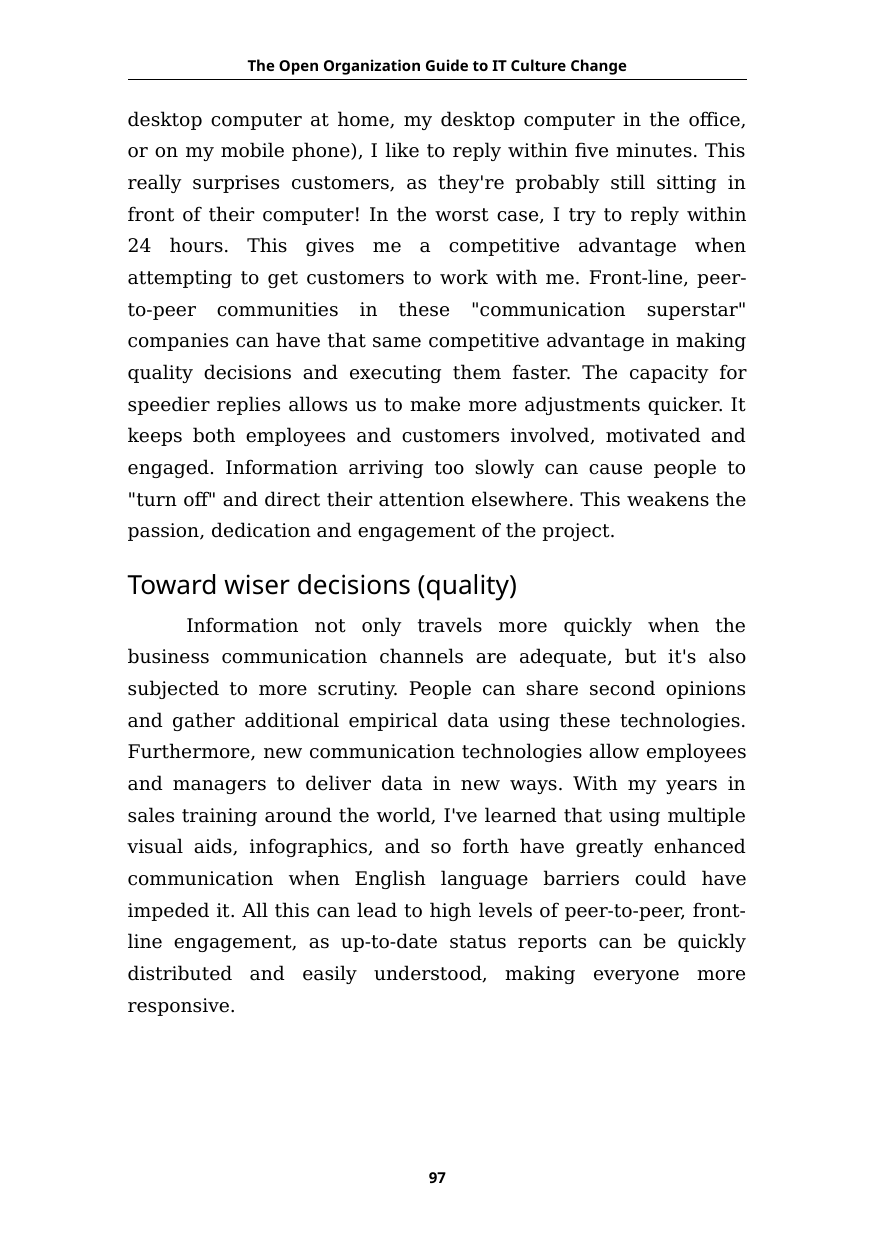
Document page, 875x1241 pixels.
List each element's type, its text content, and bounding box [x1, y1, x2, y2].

text desktop computer at home, my desktop computer in the office, or on my mobile phone), I like to reply within five minutes. This really surprises customers, as they're probably still sitting in front of their computer! In the worst case, I try to reply within 24 hours. This gives me a competitive advantage when attempting to get customers to work with me. Front-line, peer-to-peer communities in these "communication superstar" companies can have that same competitive advantage in making quality decisions and executing them faster. The capacity for speedier replies allows us to make more adjustments quicker. It keeps both employees and customers involved, motivated and engaged. Information arriving too slowly can cause people to "turn off" and direct their attention elsewhere. This weakens the passion, dedication and engagement of the project. [127, 109, 747, 542]
text Information not only travels more quickly when the business communication channels are adequate, but it's also subjected to more scrutiny. People can share second opinions and gather additional empirical data using these technologies. Furthermore, new communication technologies allow employees and managers to deliver data in new ways. With my years in sales training around the world, I've learned that using multiple visual aids, infographics, and so forth have greatly enhanced communication when English language barriers could have impeded it. All this can lead to high levels of peer-to-peer, front-line engagement, as up-to-date status reports can be quickly distributed and easily understood, making everyone more responsive. [127, 615, 747, 1017]
subtitle Toward wiser decisions (quality) [127, 567, 747, 602]
